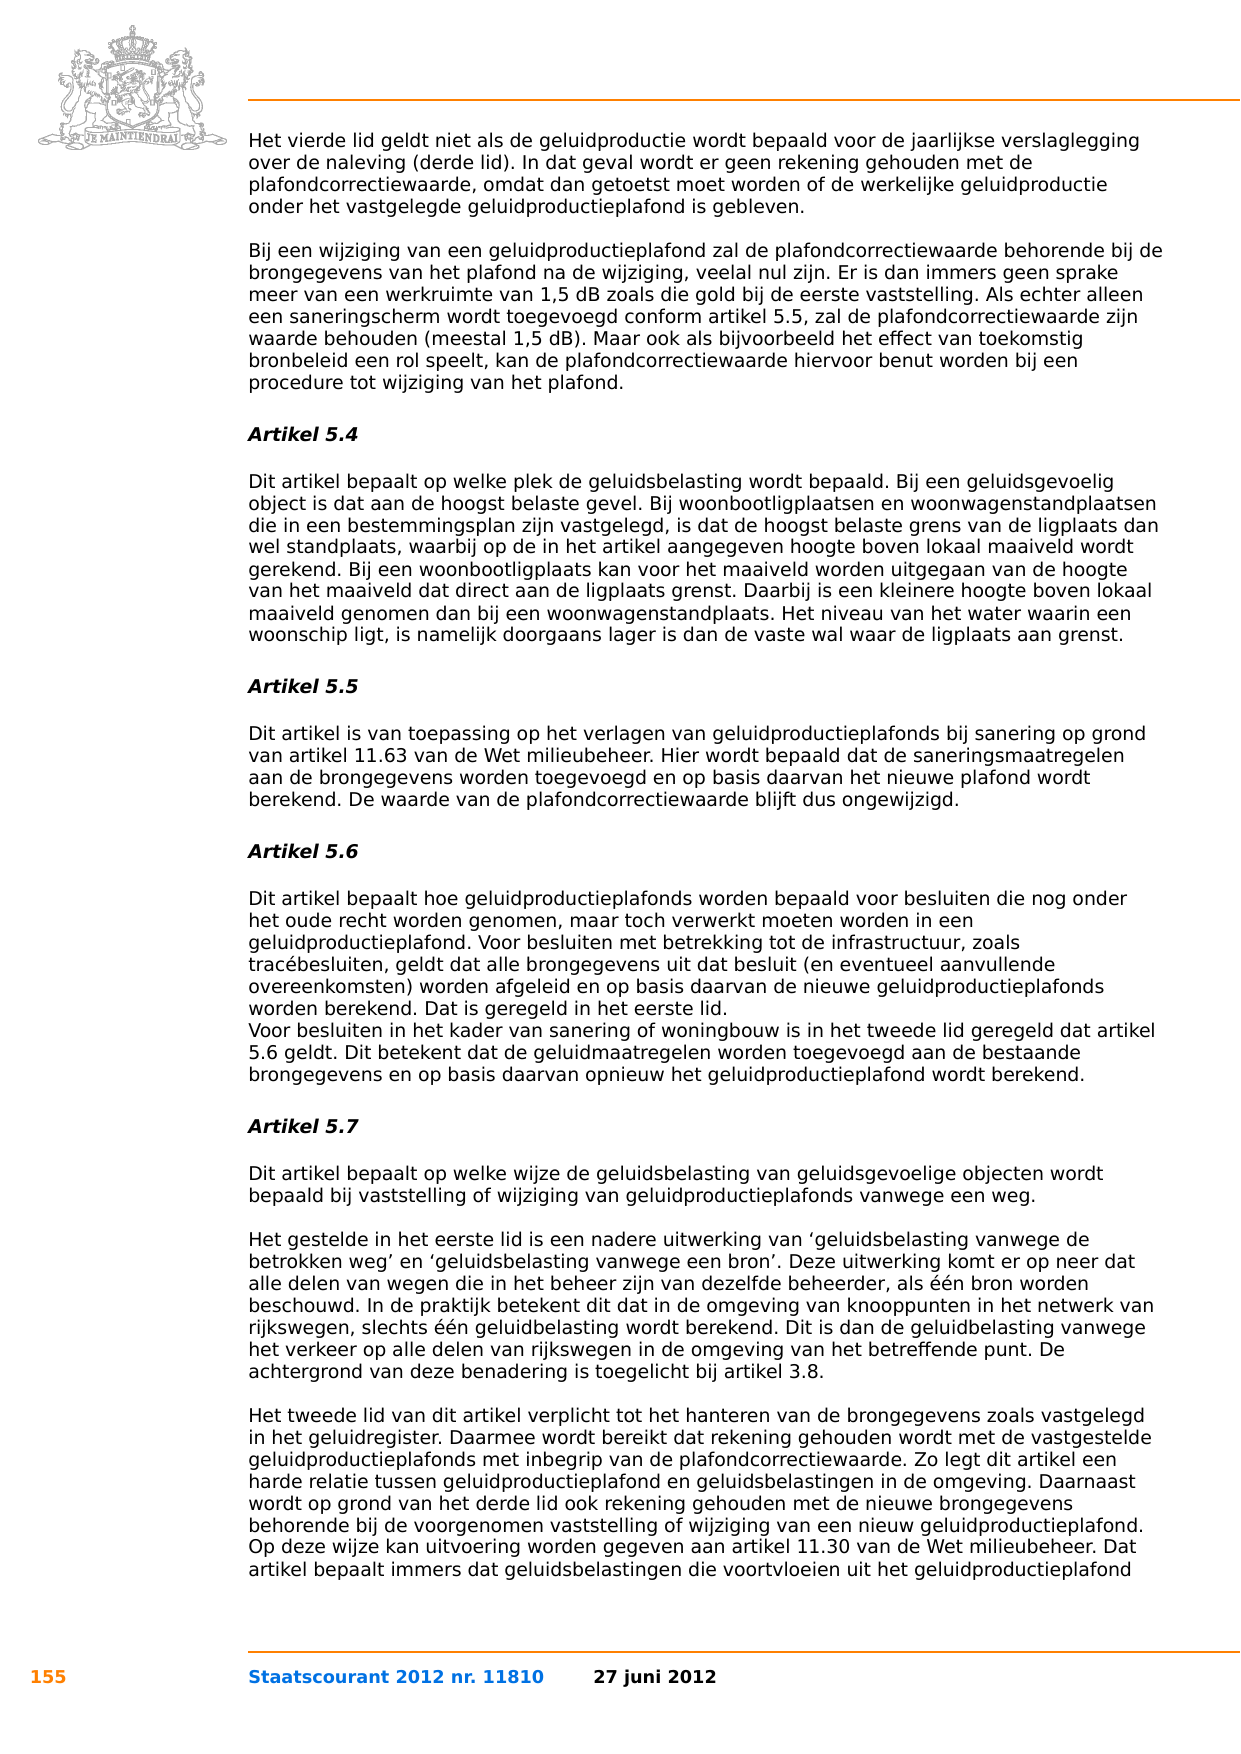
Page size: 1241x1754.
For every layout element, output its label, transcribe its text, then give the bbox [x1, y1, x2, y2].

text Het vierde lid geldt niet als de geluidproductie wordt bepaald voor de jaarlijkse verslaglegging over de naleving (derde lid). In dat geval wordt er geen rekening gehouden met de plafondcorrectiewaarde, omdat dan getoetst moet worden of de werkelijke geluidproductie onder het vastgelegde geluidproductieplafond is gebleven. [248, 130, 1163, 218]
text Dit artikel is van toepassing op het verlagen van geluidproductieplafonds bij sanering op grond van artikel 11.63 van de Wet milieubeheer. Hier wordt bepaald dat de saneringsmaatregelen aan de brongegevens worden toegevoegd en op basis daarvan het nieuwe plafond wordt berekend. De waarde van de plafondcorrectiewaarde blijft dus ongewijzigd. [248, 723, 1163, 811]
subtitle Artikel 5.6 [248, 841, 1163, 863]
text Dit artikel bepaalt op welke plek de geluidsbelasting wordt bepaald. Bij een geluidsgevoelig object is dat aan de hoogst belaste gevel. Bij woonbootligplaatsen en woonwagenstandplaatsen die in een bestemmingsplan zijn vastgelegd, is dat de hoogst belaste grens van de ligplaats dan wel standplaats, waarbij op de in het artikel aangegeven hoogte boven lokaal maaiveld wordt gerekend. Bij een woonbootligplaats kan voor het maaiveld worden uitgegaan van de hoogte van het maaiveld dat direct aan de ligplaats grenst. Daarbij is een kleinere hoogte boven lokaal maaiveld genomen dan bij een woonwagenstandplaats. Het niveau van het water waarin een woonschip ligt, is namelijk doorgaans lager is dan de vaste wal waar de ligplaats aan grenst. [248, 471, 1163, 646]
text Voor besluiten in het kader van sanering of woningbouw is in het tweede lid geregeld dat artikel 5.6 geldt. Dit betekent dat de geluidmaatregelen worden toegevoegd aan de bestaande brongegevens en op basis daarvan opnieuw het geluidproductieplafond wordt berekend. [248, 1020, 1163, 1086]
text Dit artikel bepaalt hoe geluidproductieplafonds worden bepaald voor besluiten die nog onder het oude recht worden genomen, maar toch verwerkt moeten worden in een geluidproductieplafond. Voor besluiten met betrekking tot de infrastructuur, zoals tracébesluiten, geldt dat alle brongegevens uit dat besluit (en eventueel aanvullende overeenkomsten) worden afgeleid en op basis daarvan de nieuwe geluidproductieplafonds worden berekend. Dat is geregeld in het eerste lid. [248, 888, 1163, 1020]
subtitle Artikel 5.5 [248, 676, 1163, 698]
subtitle Artikel 5.4 [248, 423, 1163, 446]
text Bij een wijziging van een geluidproductieplafond zal de plafondcorrectiewaarde behorende bij de brongegevens van het plafond na de wijziging, veelal nul zijn. Er is dan immers geen sprake meer van een werkruimte van 1,5 dB zoals die gold bij de eerste vaststelling. Als echter alleen een saneringscherm wordt toegevoegd conform artikel 5.5, zal de plafondcorrectiewaarde zijn waarde behouden (meestal 1,5 dB). Maar ook als bijvoorbeeld het effect van toekomstig bronbeleid een rol speelt, kan de plafondcorrectiewaarde hiervoor benut worden bij een procedure tot wijziging van het plafond. [248, 240, 1163, 393]
text Dit artikel bepaalt op welke wijze de geluidsbelasting van geluidsgevoelige objecten wordt bepaald bij vaststelling of wijziging van geluidproductieplafonds vanwege een weg. [248, 1163, 1163, 1207]
text Het gestelde in het eerste lid is een nadere uitwerking van ‘geluidsbelasting vanwege de betrokken weg’ en ‘geluidsbelasting vanwege een bron’. Deze uitwerking komt er op neer dat alle delen van wegen die in het beheer zijn van dezelfde beheerder, als één bron worden beschouwd. In de praktijk betekent dit dat in de omgeving van knooppunten in het netwerk van rijkswegen, slechts één geluidbelasting wordt berekend. Dit is dan de geluidbelasting vanwege het verkeer op alle delen van rijkswegen in de omgeving van het betreffende punt. De achtergrond van deze benadering is toegelicht bij artikel 3.8. [248, 1229, 1163, 1383]
text Het tweede lid van dit artikel verplicht tot het hanteren van de brongegevens zoals vastgelegd in het geluidregister. Daarmee wordt bereikt dat rekening gehouden wordt met de vastgestelde geluidproductieplafonds met inbegrip van de plafondcorrectiewaarde. Zo legt dit artikel een harde relatie tussen geluidproductieplafond en geluidsbelastingen in de omgeving. Daarnaast wordt op grond van het derde lid ook rekening gehouden met de nieuwe brongegevens behorende bij de voorgenomen vaststelling of wijziging van een nieuw geluidproductieplafond. Op deze wijze kan uitvoering worden gegeven aan artikel 11.30 van de Wet milieubeheer. Dat artikel bepaalt immers dat geluidsbelastingen die voortvloeien uit het geluidproductieplafond [248, 1404, 1163, 1580]
subtitle Artikel 5.7 [248, 1116, 1163, 1138]
picture [38, 25, 227, 150]
